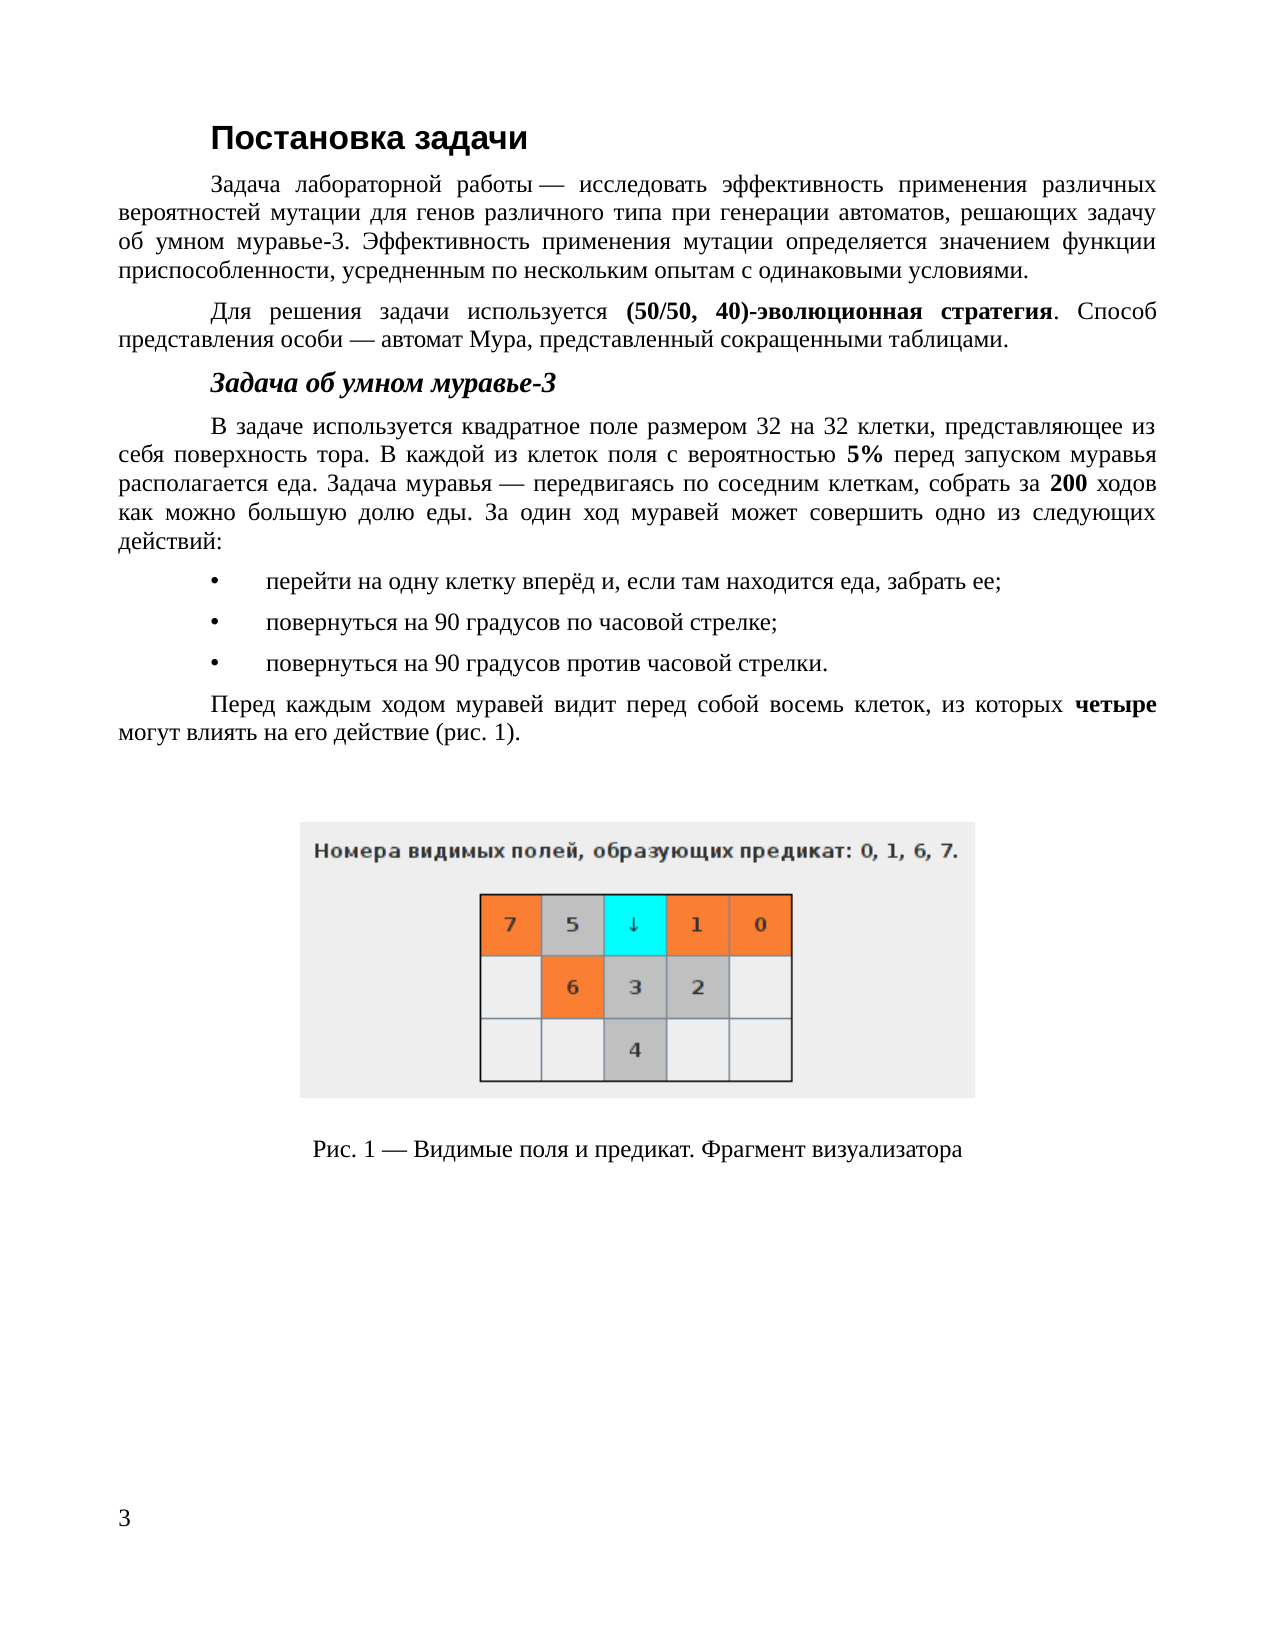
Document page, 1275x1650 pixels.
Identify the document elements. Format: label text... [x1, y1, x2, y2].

text В задаче используется квадратное поле размером 32 на 32 клетки, представляющее из себя поверхность тора. В каждой из клеток поля с вероятностью 5% перед запуском муравья располагается еда. Задача муравья — передвигаясь по соседним клеткам, собрать за 200 ходов как можно большую долю еды. За один ход муравей может совершить одно из следующих действий: [118, 411, 1157, 554]
list перейти на одну клетку вперёд и, если там находится еда, забрать ее; [118, 566, 1157, 595]
text Для решения задачи используется (50/50, 40)-эволюционная стратегия. Способ представления особи — автомат Мура, представленный сокращенными таблицами. [118, 296, 1157, 353]
list повернуться на 90 градусов против часовой стрелки. [118, 648, 1157, 677]
subtitle Задача об умном муравье-3 [118, 365, 1157, 399]
text Задача лабораторной работы — исследовать эффективность применения различных вероятностей мутации для генов различного типа при генерации автоматов, решающих задачу об умном муравье-3. Эффективность применения мутации определяется значением функции приспособленности, усредненным по нескольким опытам с одинаковыми условиями. [118, 169, 1157, 284]
picture [300, 822, 976, 1098]
list повернуться на 90 градусов по часовой стрелке; [118, 607, 1157, 636]
text Перед каждым ходом муравей видит перед собой восемь клеток, из которых четыре могут влиять на его действие (рис. 1). [118, 689, 1157, 746]
subtitle Рис. 1 — Видимые поля и предикат. Фрагмент визуализатора [118, 1134, 1157, 1163]
subtitle Постановка задачи [118, 118, 1157, 157]
